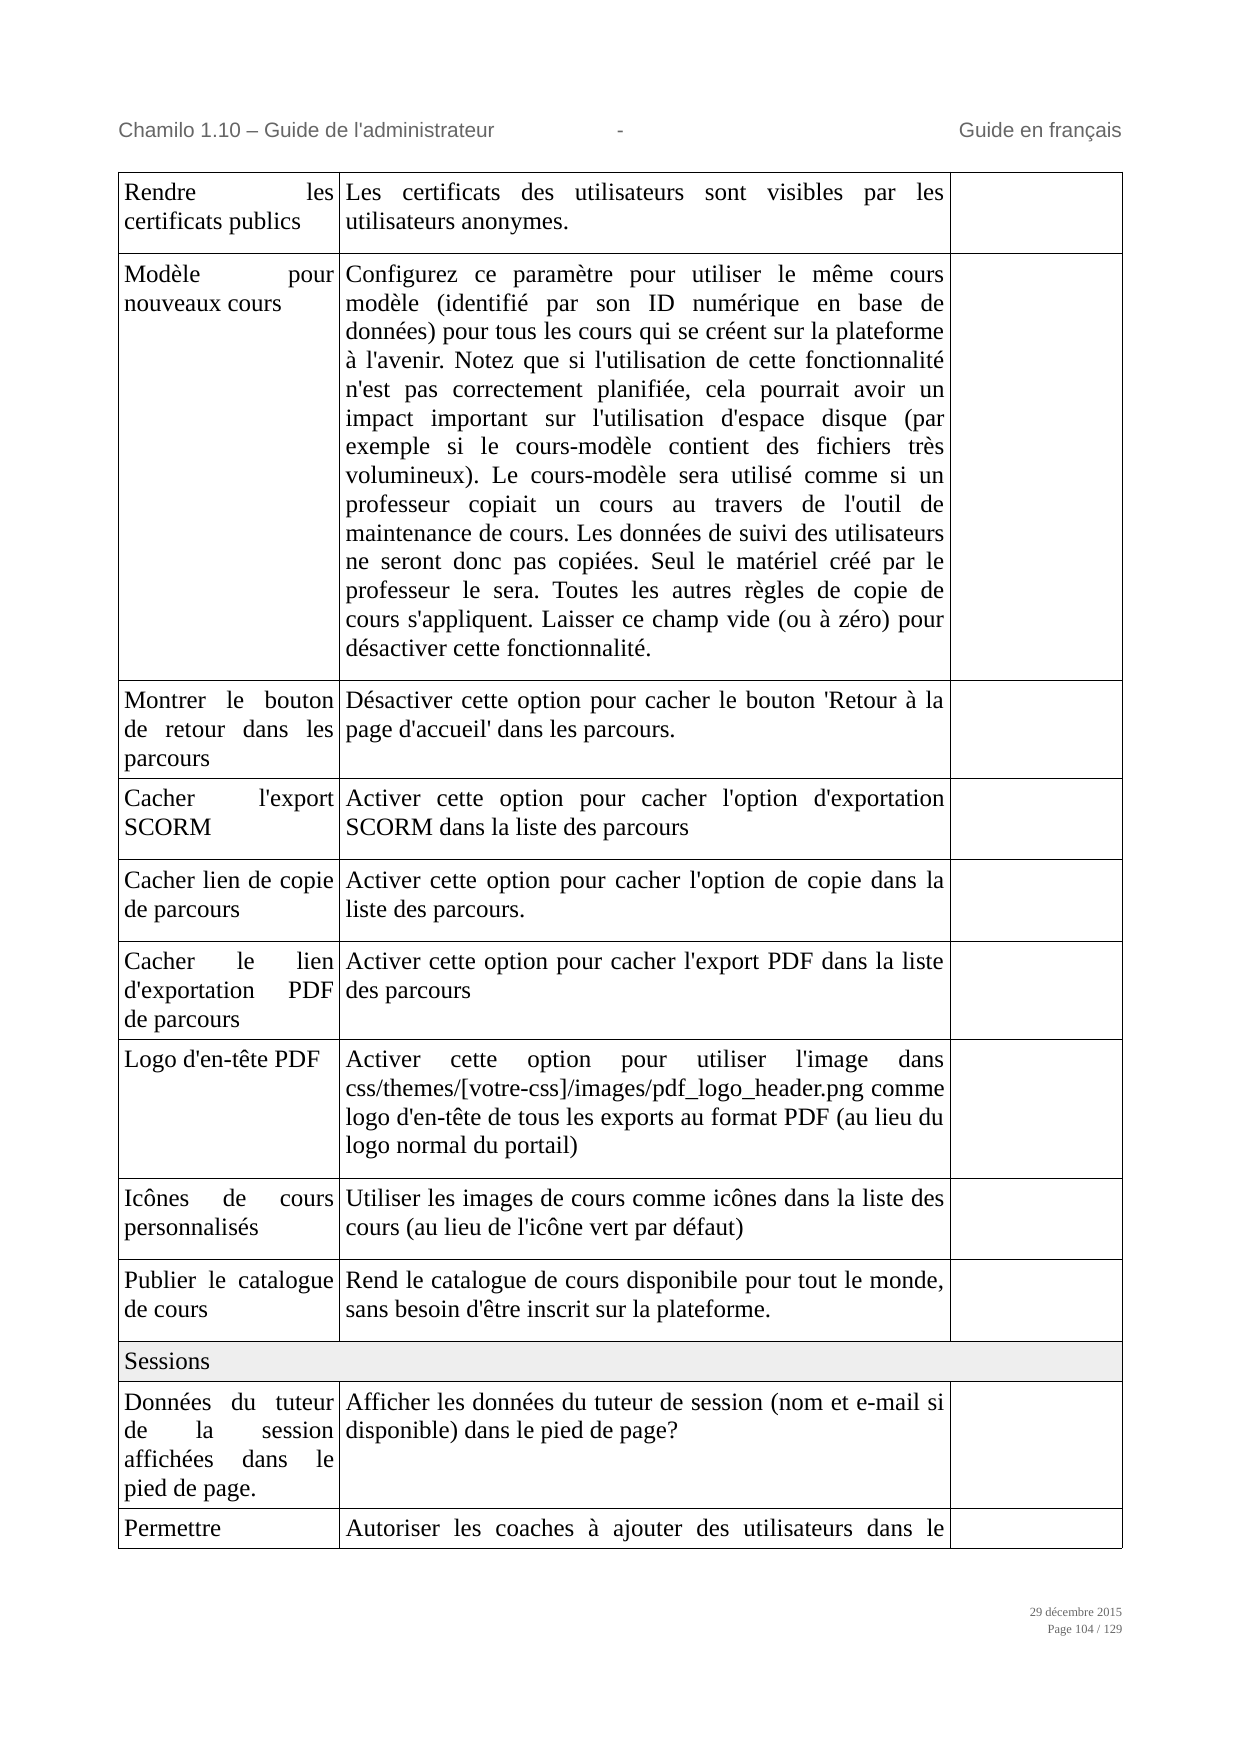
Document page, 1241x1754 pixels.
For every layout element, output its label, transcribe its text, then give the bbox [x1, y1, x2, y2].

table_cell Autoriser les coaches à ajouter des utilisateurs dans le [340, 1509, 950, 1548]
table_cell [951, 173, 1122, 253]
table_cell Cacher lien de copie de parcours [119, 860, 339, 941]
table_cell [951, 1382, 1122, 1507]
table_cell [951, 681, 1122, 777]
table_cell [951, 860, 1122, 941]
table_cell [951, 942, 1122, 1038]
table_cell Les certificats des utilisateurs sont visibles par les utilisateurs anonymes. [340, 173, 950, 253]
table_cell Cacher le lien d'exportation PDF de parcours [119, 942, 339, 1038]
table_cell Logo d'en-tête PDF [119, 1040, 339, 1177]
table_cell Sessions [119, 1342, 1122, 1381]
table_cell Désactiver cette option pour cacher le bouton 'Retour à la page d'accueil' dans les parcours. [340, 681, 950, 777]
table_cell Données du tuteur de la session affichées dans le pied de page. [119, 1382, 339, 1507]
table_cell Configurez ce paramètre pour utiliser le même cours modèle (identifié par son ID numérique en base de données) pour tous les cours qui se créent sur la plateforme à l'avenir. Notez que si l'utilisation de cette fonctionnalité n'est pas correctement planifiée, cela pourrait avoir un impact important sur l'utilisation d'espace disque (par exemple si le cours-modèle contient des fichiers très volumineux). Le cours-modèle sera utilisé comme si un professeur copiait un cours au travers de l'outil de maintenance de cours. Les données de suivi des utilisateurs ne seront donc pas copiées. Seul le matériel créé par le professeur le sera. Toutes les autres règles de copie de cours s'appliquent. Laisser ce champ vide (ou à zéro) pour désactiver cette fonctionnalité. [340, 254, 950, 680]
table_cell Activer cette option pour cacher l'option de copie dans la liste des parcours. [340, 860, 950, 941]
table_cell Activer cette option pour utiliser l'image dans css/themes/[votre-css]/images/pdf_logo_header.png comme logo d'en-tête de tous les exports au format PDF (au lieu du logo normal du portail) [340, 1040, 950, 1177]
table_cell Activer cette option pour cacher l'option d'exportation SCORM dans la liste des parcours [340, 779, 950, 859]
table_cell Montrer le bouton de retour dans les parcours [119, 681, 339, 777]
table_cell Utiliser les images de cours comme icônes dans la liste des cours (au lieu de l'icône vert par défaut) [340, 1179, 950, 1259]
table_cell Modèle pour nouveaux cours [119, 254, 339, 680]
table_cell Cacher l'export SCORM [119, 779, 339, 859]
table_cell [951, 1040, 1122, 1177]
table_cell Rendre les certificats publics [119, 173, 339, 253]
table_cell Icônes de cours personnalisés [119, 1179, 339, 1259]
table_cell Permettre [119, 1509, 339, 1548]
table_cell Activer cette option pour cacher l'export PDF dans la liste des parcours [340, 942, 950, 1038]
table_cell [951, 1260, 1122, 1341]
table_cell Afficher les données du tuteur de session (nom et e-mail si disponible) dans le pied de page? [340, 1382, 950, 1507]
table_cell [951, 779, 1122, 859]
table_cell Publier le catalogue de cours [119, 1260, 339, 1341]
table_cell Rend le catalogue de cours disponibile pour tout le monde, sans besoin d'être inscrit sur la plateforme. [340, 1260, 950, 1341]
table_cell [951, 1179, 1122, 1259]
table_cell [951, 1509, 1122, 1548]
table_cell [951, 254, 1122, 680]
